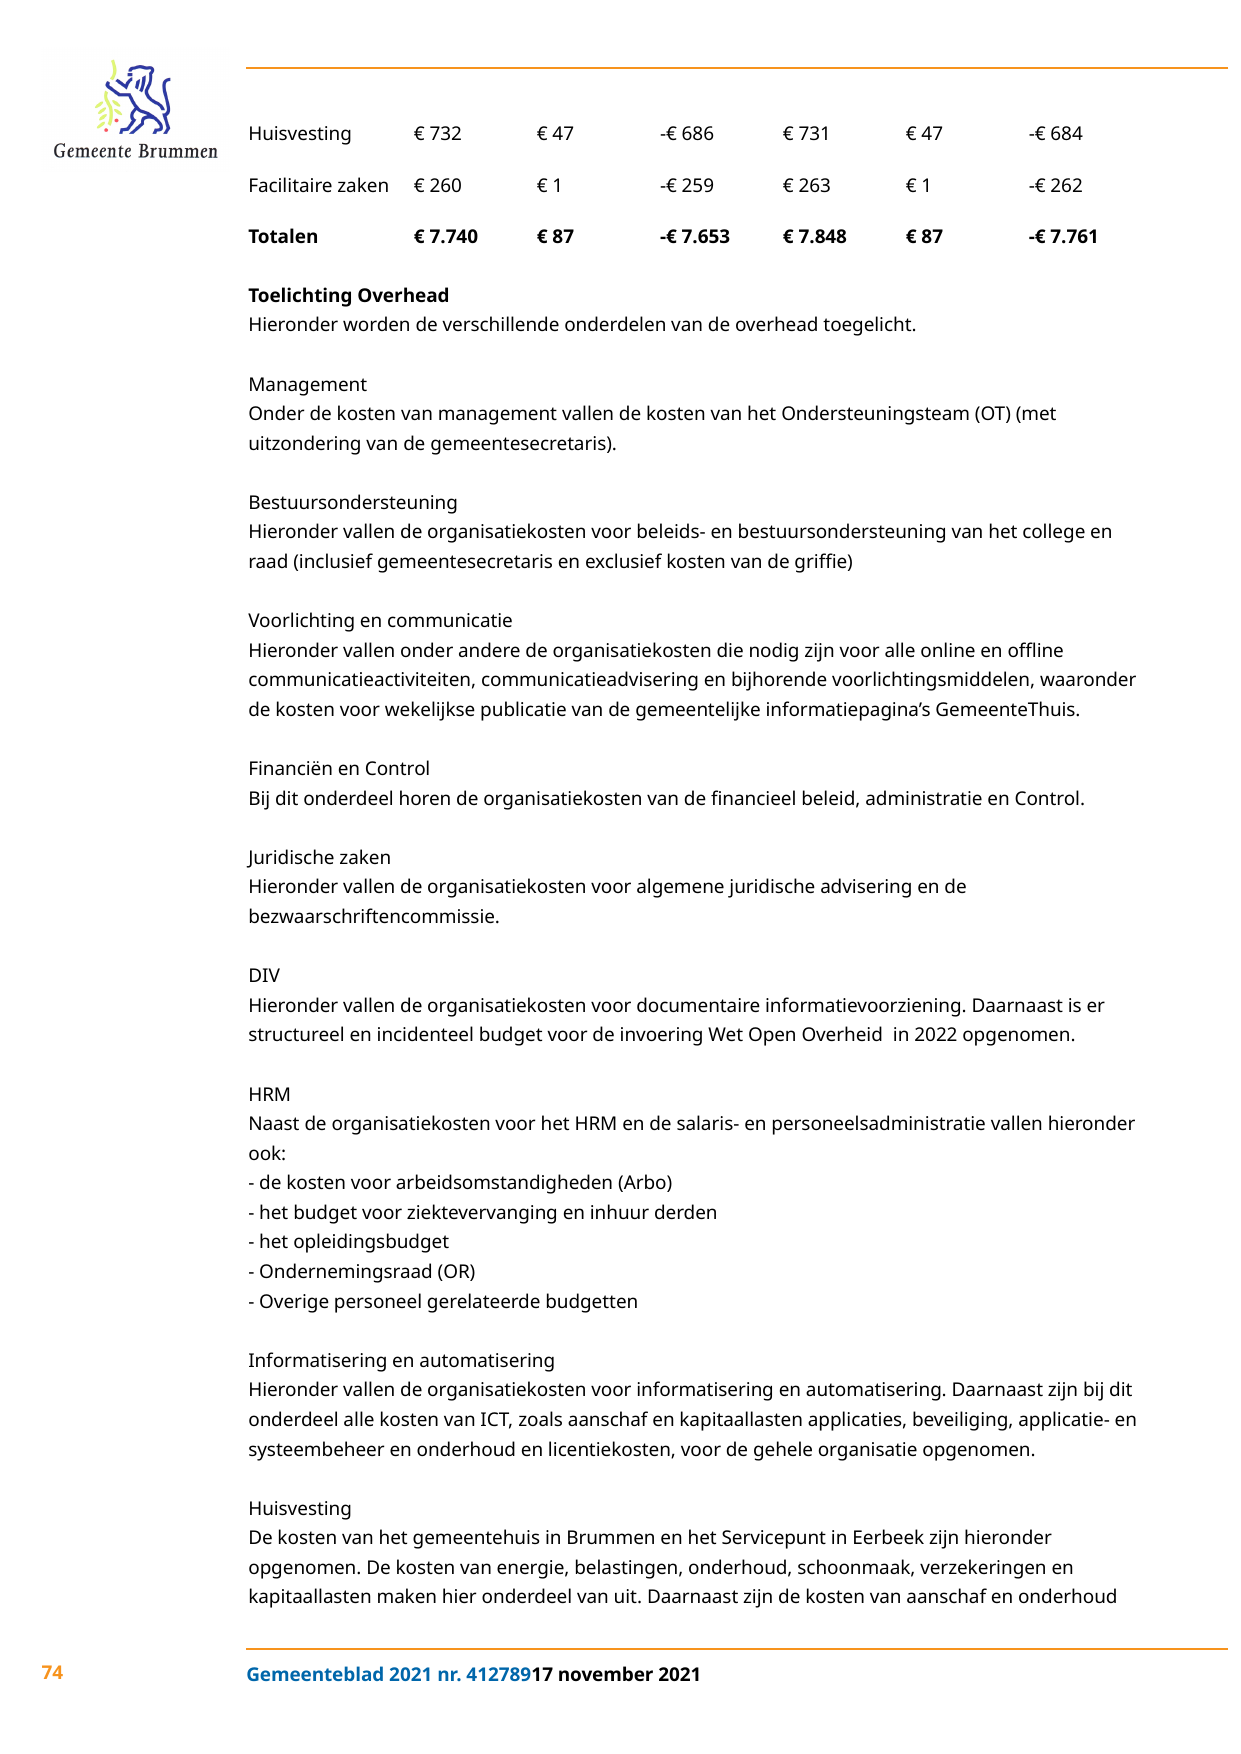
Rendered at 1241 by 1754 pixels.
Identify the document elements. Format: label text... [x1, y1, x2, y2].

table_cell € 1 [906, 172, 1028, 198]
text Juridische zaken [248, 844, 1152, 870]
table_cell [537, 146, 660, 172]
text Hieronder vallen de organisatiekosten voor informatisering en automatisering. Daarnaast zijn bij dit onderdeel alle kosten van ICT, zoals aanschaf en kapitaallasten applicaties, beveiliging, applicatie- en systeembeheer en onderhoud en licentiekosten, voor de gehele organisatie opgenomen. [248, 1377, 1152, 1461]
table_cell [414, 95, 537, 121]
text De kosten van het gemeentehuis in Brummen en het Servicepunt in Eerbeek zijn hieronder opgenomen. De kosten van energie, belastingen, onderhoud, schoonmaak, verzekeringen en kapitaallasten maken hier onderdeel van uit. Daarnaast zijn de kosten van aanschaf en onderhoud [248, 1524, 1152, 1609]
table_cell € 47 [537, 121, 660, 146]
table_cell -€ 684 [1029, 121, 1152, 146]
table_cell € 260 [414, 172, 537, 198]
table_cell € 732 [414, 121, 537, 146]
text - Overige personeel gerelateerde budgetten [248, 1288, 1152, 1313]
text - Ondernemingsraad (OR) [248, 1258, 1152, 1284]
picture [41, 47, 231, 172]
text DIV [248, 962, 1152, 988]
text Hieronder vallen de organisatiekosten voor documentaire informatievoorziening. Daarnaast is er structureel en incidenteel budget voor de invoering Wet Open Overheid in 2022 opgenomen. [248, 992, 1152, 1047]
table_cell [537, 95, 660, 121]
table_cell -€ 262 [1029, 172, 1152, 198]
text Hieronder vallen onder andere de organisatiekosten die nodig zijn voor alle online en offline communicatieactiviteiten, communicatieadvisering en bijhorende voorlichtingsmiddelen, waaronder de kosten voor wekelijkse publicatie van de gemeentelijke informatiepagina’s GemeenteThuis. [248, 637, 1152, 722]
text Hieronder vallen de organisatiekosten voor beleids- en bestuursondersteuning van het college en raad (inclusief gemeentesecretaris en exclusief kosten van de griffie) [248, 519, 1152, 574]
text Naast de organisatiekosten voor het HRM en de salaris- en personeelsadministratie vallen hieronder ook: [248, 1110, 1152, 1166]
table_cell -€ 259 [660, 172, 783, 198]
table_cell [248, 146, 414, 172]
text Huisvesting [248, 1495, 1152, 1521]
table_cell -€ 7.761 [1029, 224, 1152, 249]
text Hieronder vallen de organisatiekosten voor algemene juridische advisering en de bezwaarschriftencommissie. [248, 874, 1152, 929]
text - de kosten voor arbeidsomstandigheden (Arbo) [248, 1169, 1152, 1195]
table_cell € 7.740 [414, 224, 537, 249]
table_cell [660, 146, 783, 172]
text Informatisering en automatisering [248, 1347, 1152, 1373]
table_cell -€ 686 [660, 121, 783, 146]
table_cell Facilitaire zaken [248, 172, 414, 198]
table_cell [1029, 198, 1152, 223]
table_cell € 87 [537, 224, 660, 249]
text Voorlichting en communicatie [248, 607, 1152, 633]
text Toelichting Overhead [248, 282, 1152, 308]
table_cell [783, 95, 906, 121]
text Bij dit onderdeel horen de organisatiekosten van de financieel beleid, administratie en Control. [248, 785, 1152, 811]
text - het opleidingsbudget [248, 1229, 1152, 1254]
text Hieronder worden de verschillende onderdelen van de overhead toegelicht. [248, 312, 1152, 337]
table_cell [906, 198, 1028, 223]
text Onder de kosten van management vallen de kosten van het Ondersteuningsteam (OT) (met uitzondering van de gemeentesecretaris). [248, 400, 1152, 456]
table_cell € 731 [783, 121, 906, 146]
text Financiën en Control [248, 755, 1152, 781]
table_cell [248, 95, 414, 121]
table_cell [537, 198, 660, 223]
text Management [248, 371, 1152, 396]
table_cell € 263 [783, 172, 906, 198]
table_cell [414, 198, 537, 223]
table_cell € 1 [537, 172, 660, 198]
text - het budget voor ziektevervanging en inhuur derden [248, 1199, 1152, 1225]
table_cell [248, 198, 414, 223]
text Bestuursondersteuning [248, 489, 1152, 515]
table_cell [783, 146, 906, 172]
table_cell [660, 198, 783, 223]
table_cell [783, 198, 906, 223]
table_cell € 87 [906, 224, 1028, 249]
table_cell € 47 [906, 121, 1028, 146]
table_cell [1029, 95, 1152, 121]
text HRM [248, 1081, 1152, 1106]
table_cell [660, 95, 783, 121]
table_cell [414, 146, 537, 172]
table_cell [906, 95, 1028, 121]
table_cell [1029, 146, 1152, 172]
table_cell € 7.848 [783, 224, 906, 249]
table_cell Totalen [248, 224, 414, 249]
table_cell -€ 7.653 [660, 224, 783, 249]
table_cell Huisvesting [248, 121, 414, 146]
table_cell [906, 146, 1028, 172]
